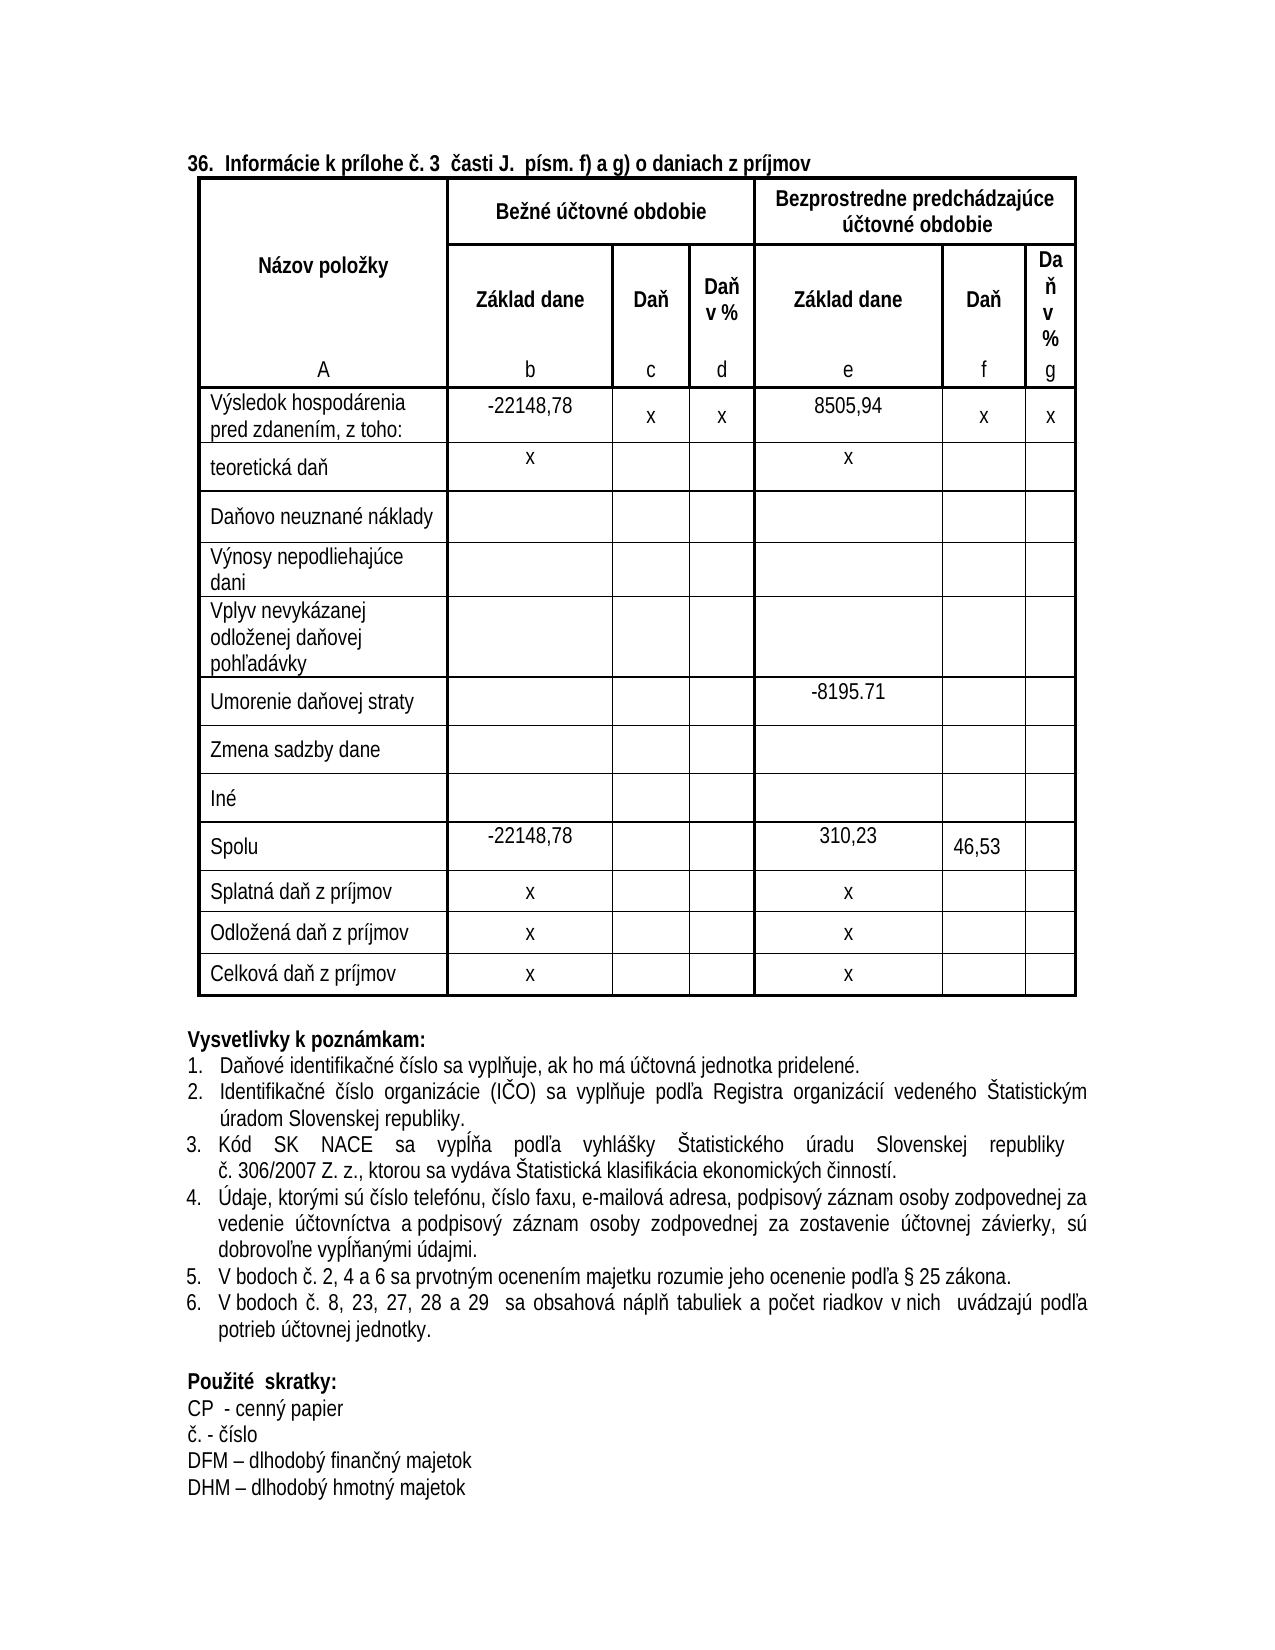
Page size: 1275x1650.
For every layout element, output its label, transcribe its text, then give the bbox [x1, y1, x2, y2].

table_cell Daň [614, 246, 688, 352]
table_cell [613, 871, 689, 911]
table_cell [756, 492, 942, 541]
table_cell x [756, 871, 942, 911]
table_cell [1026, 954, 1074, 994]
table_cell [756, 774, 942, 821]
table_cell [613, 492, 689, 541]
table_cell [690, 912, 753, 952]
table_cell Umorenie daňovej straty [201, 678, 446, 725]
text 5. V bodoch č. 2, 4 a 6 sa prvotným ocenením majetku rozumie jeho ocenenie podľa § 25 zákona. [186, 1263, 1087, 1289]
table_cell e [756, 352, 941, 386]
table_cell A [201, 352, 446, 386]
table_cell Základ dane [756, 246, 941, 352]
table_cell [756, 543, 942, 596]
table_cell [613, 726, 689, 773]
table_cell Spolu [201, 823, 446, 870]
table_cell c [614, 352, 688, 386]
table_cell Iné [201, 774, 446, 821]
table_cell Základ dane [449, 246, 611, 352]
table_cell -8195.71 [756, 678, 942, 725]
table_cell x [756, 912, 942, 952]
table_cell [690, 678, 753, 725]
table_cell [613, 597, 689, 676]
table_cell [1026, 597, 1074, 676]
table_cell [449, 678, 612, 725]
table_cell f [944, 352, 1024, 386]
table_cell [1026, 543, 1074, 596]
table_cell [943, 871, 1025, 911]
text Použité skratky: [187, 1368, 1087, 1394]
table_cell [690, 954, 753, 994]
table_cell d [691, 352, 753, 386]
table_cell x [756, 443, 942, 490]
table_cell [1026, 912, 1074, 952]
text 36. Informácie k prílohe č. 3 časti J. písm. f) a g) o daniach z príjmov [187, 150, 1087, 176]
table_cell 310,23 [756, 823, 942, 870]
table_cell 8505,94 [756, 389, 942, 442]
table_cell teoretická daň [201, 443, 446, 490]
table_cell Celková daň z príjmov [201, 954, 446, 994]
table_cell -22148,78 [449, 823, 612, 870]
table_cell Daň [944, 246, 1024, 352]
table_cell x [1026, 389, 1074, 442]
table_cell [1026, 871, 1074, 911]
text DFM – dlhodobý finančný majetok [187, 1447, 1087, 1474]
table_cell [943, 678, 1025, 725]
table_cell 46,53 [943, 823, 1025, 870]
table_cell x [449, 443, 612, 490]
table_cell [1026, 678, 1074, 725]
text Vysvetlivky k poznámkam: [187, 1026, 1087, 1052]
table_cell x [449, 912, 612, 952]
table_cell Výnosy nepodliehajúce dani [201, 543, 446, 596]
table_cell [449, 543, 612, 596]
table_cell [613, 774, 689, 821]
table_cell [1026, 492, 1074, 541]
table_cell [690, 774, 753, 821]
table_cell [943, 597, 1025, 676]
table_cell x [613, 389, 689, 442]
table_cell b [449, 352, 611, 386]
table_cell [613, 823, 689, 870]
table_cell [1026, 443, 1074, 490]
text č. - číslo [187, 1421, 1087, 1447]
text 6. V bodoch č. 8, 23, 27, 28 a 29 sa obsahová náplň tabuliek a počet riadkov v nich uvádzajú podľa potrieb účtovnej jednotky. [186, 1289, 1087, 1342]
table_cell [690, 443, 753, 490]
table_cell [690, 823, 753, 870]
table_cell [690, 726, 753, 773]
table_cell [943, 954, 1025, 994]
table_cell Výsledok hospodárenia pred zdanením, z toho: [201, 389, 446, 442]
text 4. Údaje, ktorými sú číslo telefónu, číslo faxu, e-mailová adresa, podpisový záznam osoby zodpovednej za vedenie účtovníctva a podpisový záznam osoby zodpovednej za zostavenie účtovnej závierky, sú dobrovoľne vypĺňanými údajmi. [186, 1184, 1087, 1263]
table_cell [449, 774, 612, 821]
table_cell [690, 597, 753, 676]
table_cell [943, 492, 1025, 541]
table_cell [613, 954, 689, 994]
table_cell [690, 871, 753, 911]
table_cell [1026, 823, 1074, 870]
table_cell [943, 726, 1025, 773]
table_cell [449, 597, 612, 676]
table_header Bežné účtovné obdobie [449, 180, 753, 243]
table_cell [1026, 774, 1074, 821]
table_cell Daň v % [1027, 246, 1074, 352]
table_cell x [756, 954, 942, 994]
table_cell [1026, 726, 1074, 773]
text 2. Identifikačné číslo organizácie (IČO) sa vyplňuje podľa Registra organizácií vedeného Štatistickým úradom Slovenskej republiky. [187, 1078, 1087, 1131]
table_cell [449, 726, 612, 773]
table_cell [613, 678, 689, 725]
table_cell [943, 543, 1025, 596]
table_header Bezprostredne predchádzajúce účtovné obdobie [756, 180, 1074, 243]
text DHM – dlhodobý hmotný majetok [187, 1474, 1087, 1500]
table_cell x [943, 389, 1025, 442]
table_cell [690, 543, 753, 596]
table_cell [756, 726, 942, 773]
table_cell Odložená daň z príjmov [201, 912, 446, 952]
table_cell [613, 543, 689, 596]
table_header Názov položky [201, 180, 446, 352]
table_cell [943, 774, 1025, 821]
table_cell [690, 492, 753, 541]
table_cell -22148,78 [449, 389, 612, 442]
table_cell x [690, 389, 753, 442]
table_cell Splatná daň z príjmov [201, 871, 446, 911]
table_cell Zmena sadzby dane [201, 726, 446, 773]
text 1. Daňové identifikačné číslo sa vyplňuje, ak ho má účtovná jednotka pridelené. [187, 1052, 1087, 1078]
table_cell Vplyv nevykázanej odloženej daňovej pohľadávky [201, 597, 446, 676]
table_cell [613, 443, 689, 490]
text CP - cenný papier [187, 1394, 1087, 1421]
table_cell [756, 597, 942, 676]
table_cell [613, 912, 689, 952]
table_cell [943, 912, 1025, 952]
table_cell [449, 492, 612, 541]
table_cell g [1027, 352, 1074, 386]
table_cell [943, 443, 1025, 490]
table_cell x [449, 871, 612, 911]
table_cell x [449, 954, 612, 994]
text 3. Kód SK NACE sa vypĺňa podľa vyhlášky Štatistického úradu Slovenskej republiky č. 306/2007 Z. z., ktorou sa vydáva Štatistická klasifikácia ekonomických činností. [186, 1131, 1087, 1184]
table_cell Daňovo neuznané náklady [201, 492, 446, 541]
table_cell Daň v % [691, 246, 753, 352]
